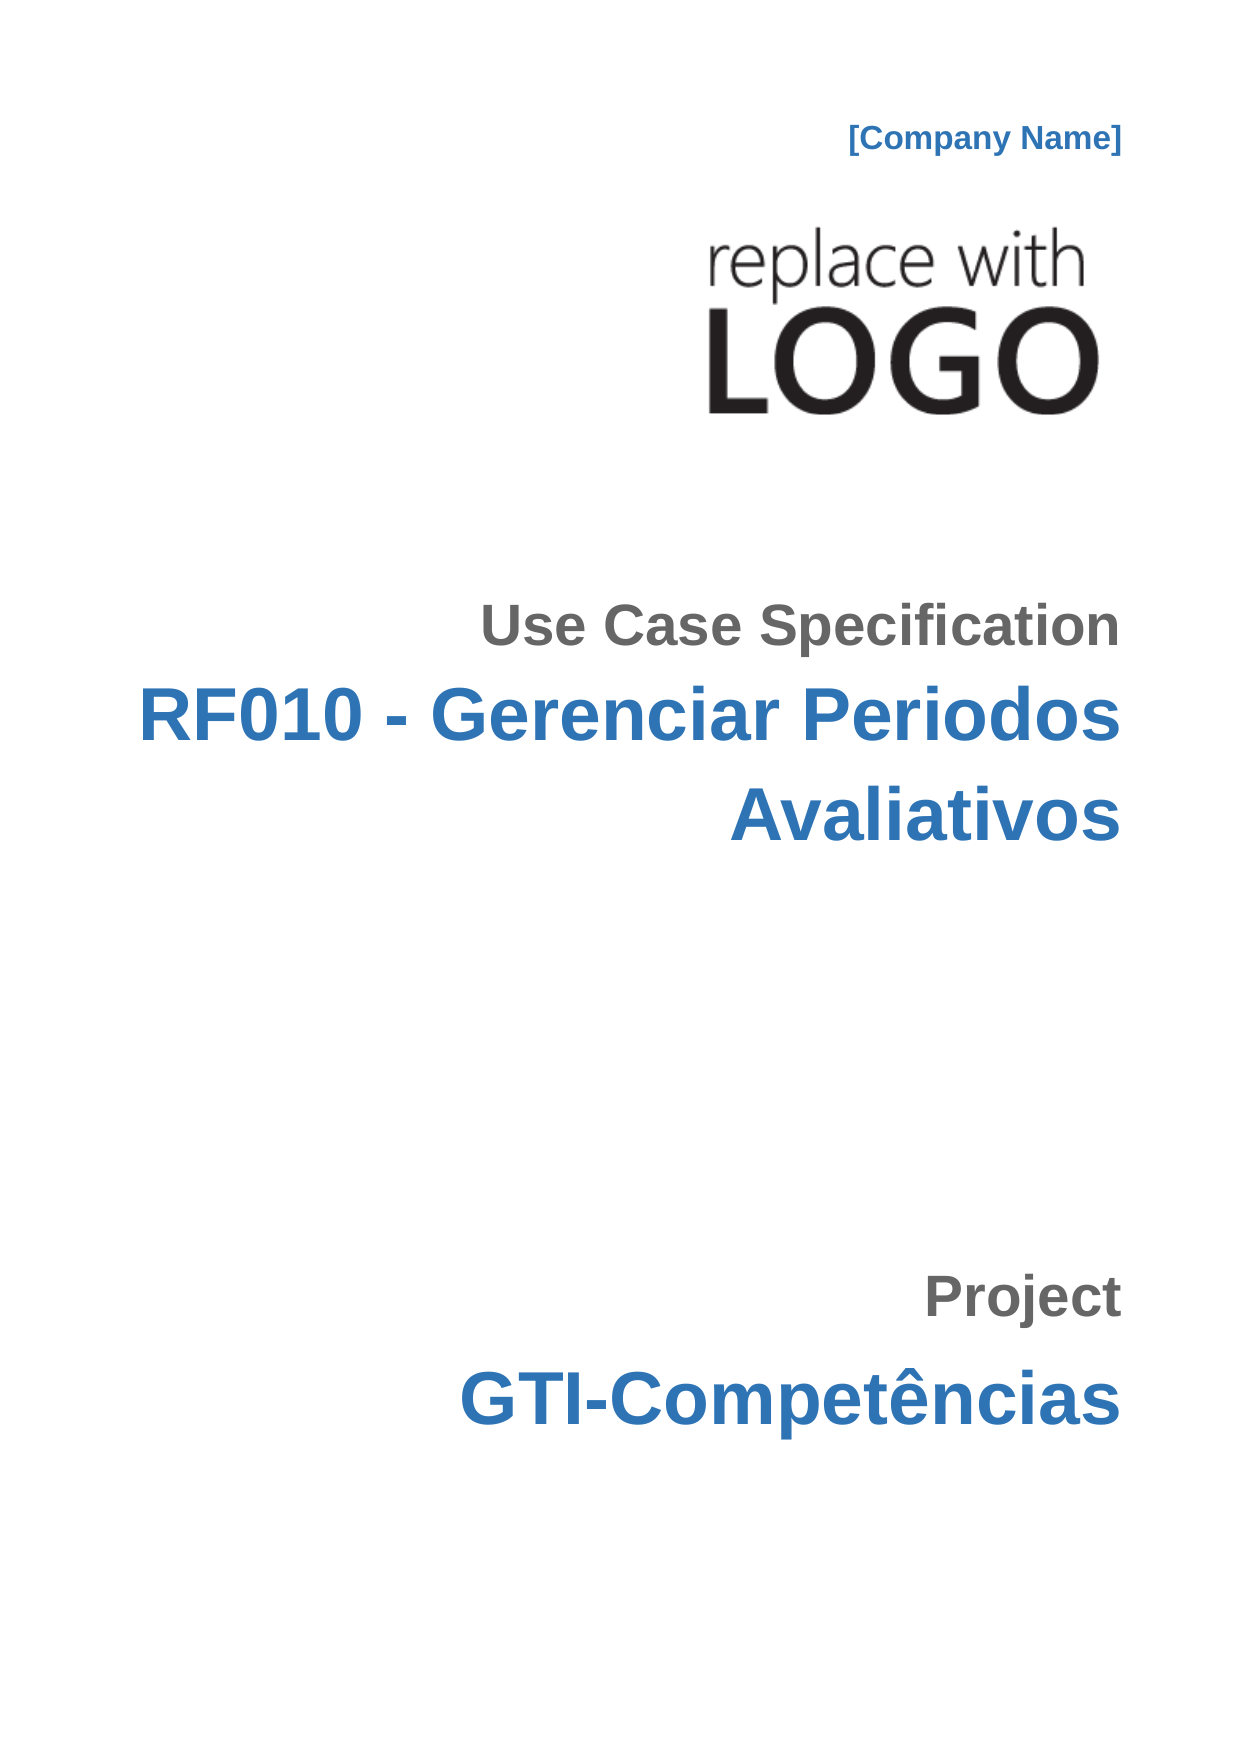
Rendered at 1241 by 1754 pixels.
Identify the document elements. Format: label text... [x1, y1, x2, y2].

text RF010 - Gerenciar Periodos Avaliativos [118, 670, 1122, 856]
title GTI-Competências [118, 1354, 1122, 1440]
text [Company Name] [118, 118, 1122, 157]
title Use Case Specification [118, 591, 1122, 658]
picture [687, 206, 1123, 445]
title Project [118, 1262, 1122, 1329]
